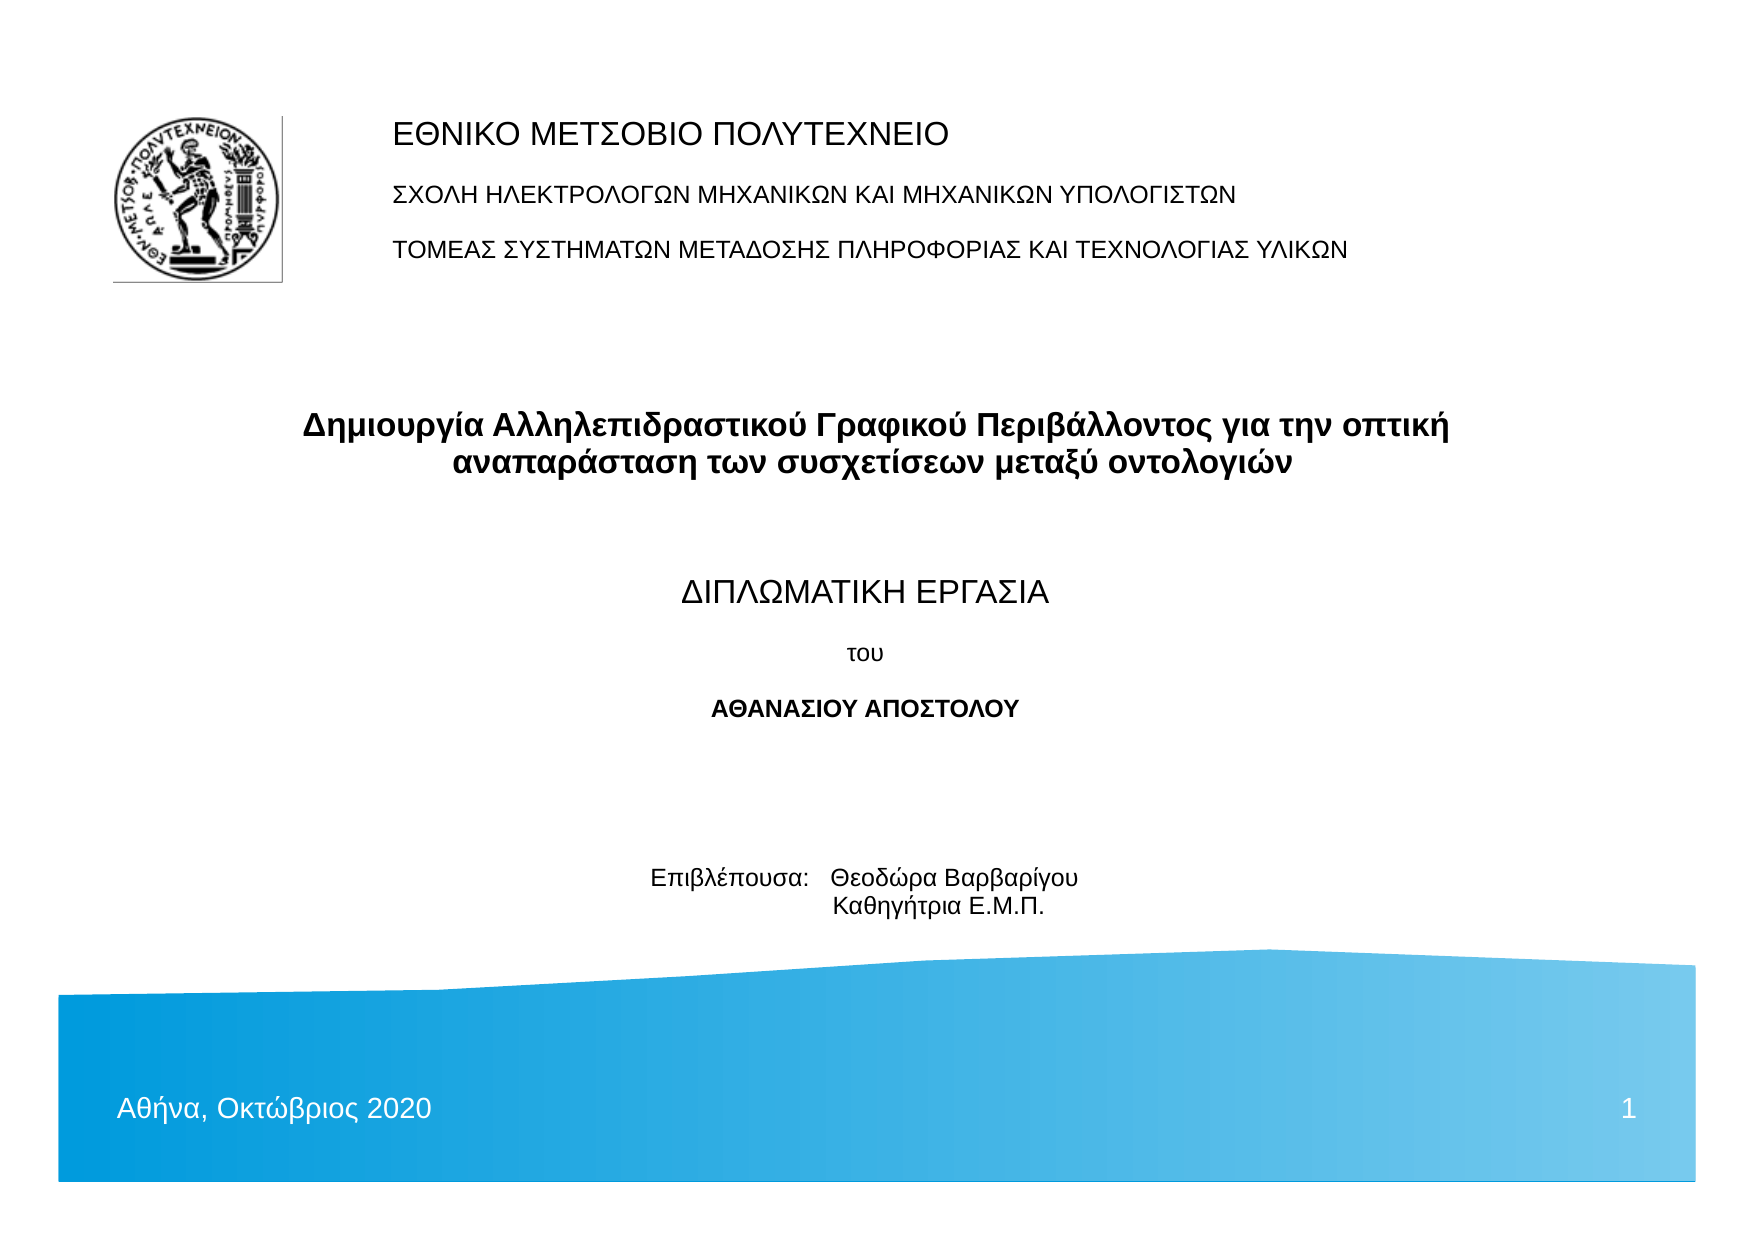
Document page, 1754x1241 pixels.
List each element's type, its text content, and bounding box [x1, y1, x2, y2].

picture [113, 116, 284, 284]
text_box ΔΙΠΛΩΜΑΤΙΚΗ ΕΡΓΑΣΙΑ του ΑΘΑΝΑΣΙΟΥ ΑΠΟΣΤΟΛΟΥ [224, 557, 1507, 738]
text_box Επιβλέπουσα: Θεοδώρα Βαρβαρίγου Καθηγήτρια Ε.Μ.Π. [635, 856, 1119, 942]
subtitle Δημιουργία Αλληλεπιδραστικού Γραφικού Περιβάλλοντος για την οπτική αναπαράσταση των συσχετίσεων μεταξύ οντολογιών [236, 375, 1518, 512]
title ΕΘΝΙΚΟ ΜΕΤΣΟΒΙΟ ΠΟΛΥΤΕΧΝΕΙΟ ΣΧΟΛΗ ΗΛΕΚΤΡΟΛΟΓΩΝ ΜΗΧΑΝΙΚΩΝ ΚΑΙ ΜΗΧΑΝΙΚΩΝ ΥΠΟΛΟΓΙΣΤΩΝ ΤΟΜΕΑΣ ΣΥΣΤΗΜΑΤΩΝ ΜΕΤΑΔΟΣΗΣ ΠΛΗΡΟΦΟΡΙΑΣ ΚΑΙ ΤΕΧΝΟΛΟΓΙΑΣ ΥΛΙΚΩΝ [392, 58, 1497, 322]
